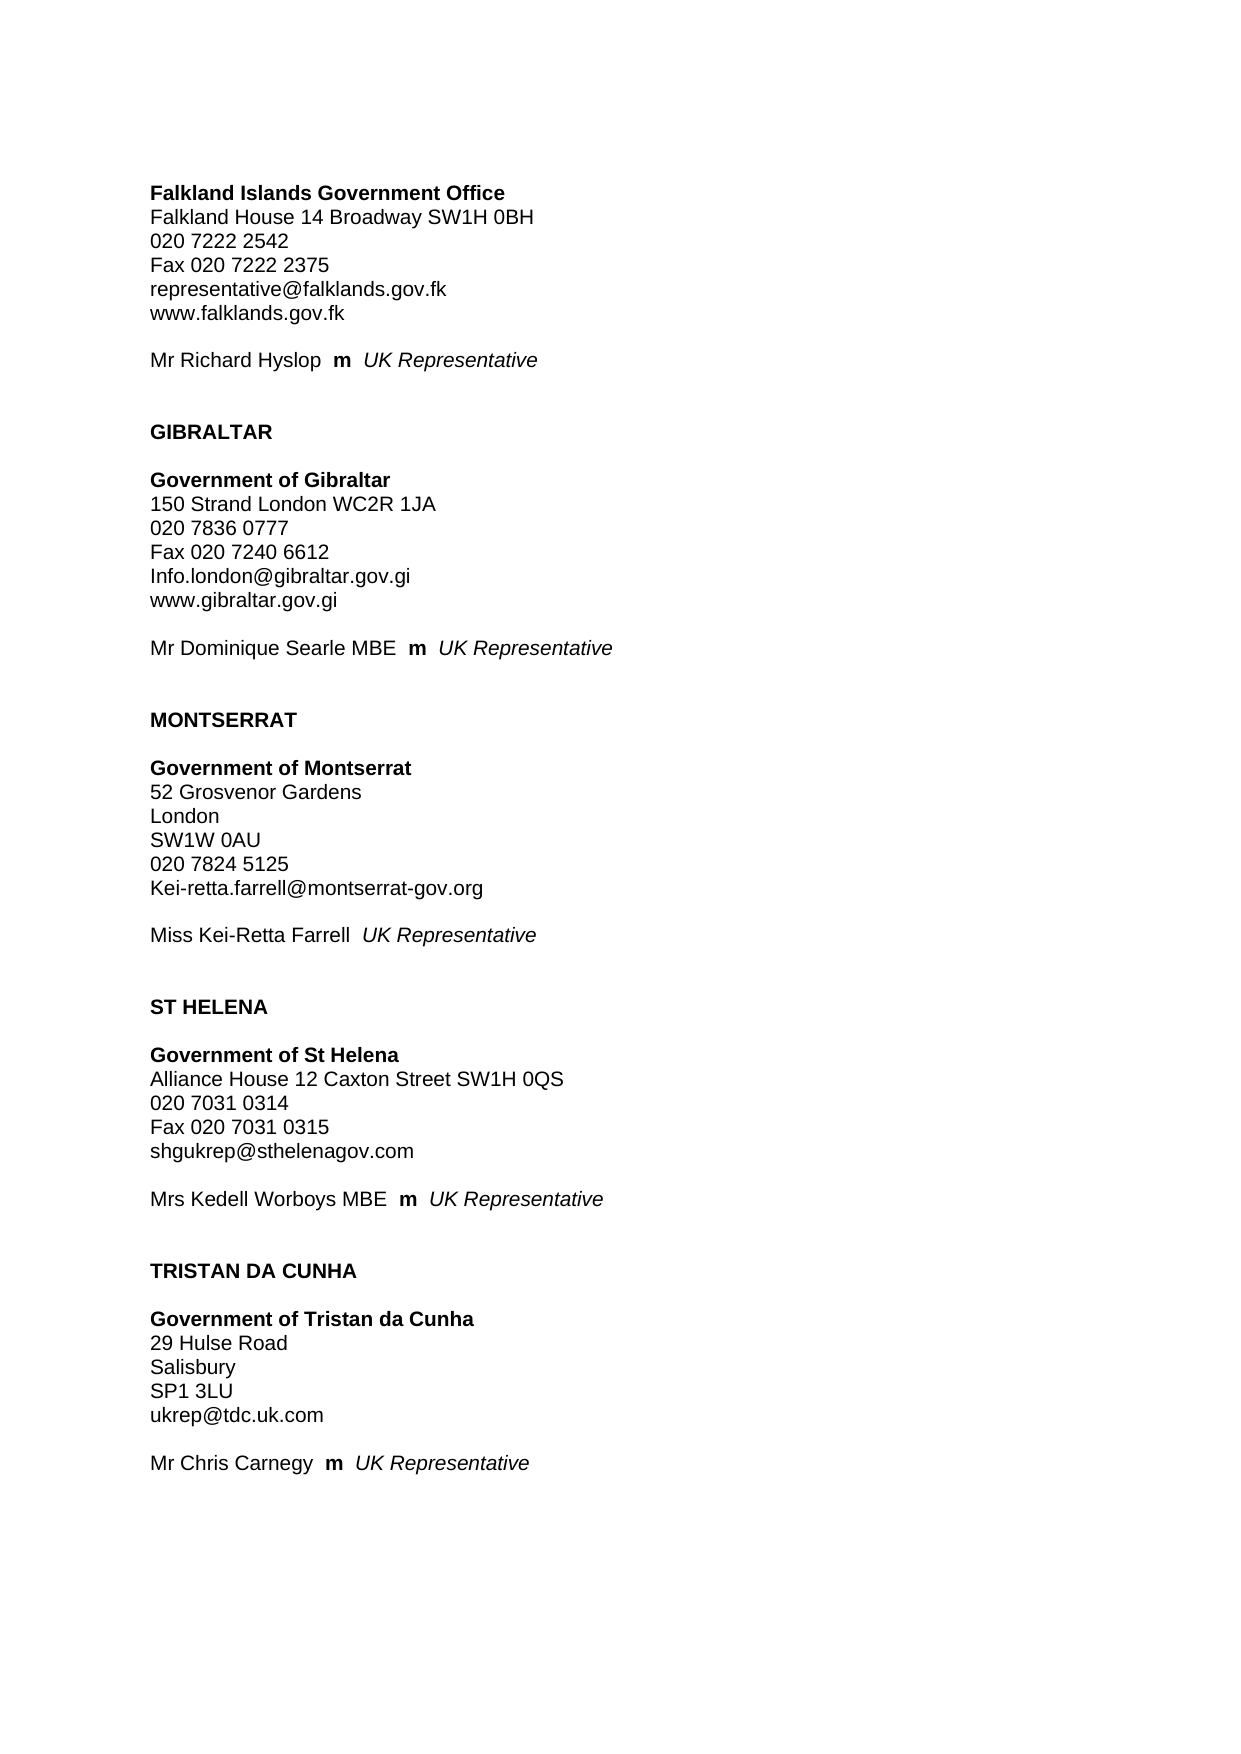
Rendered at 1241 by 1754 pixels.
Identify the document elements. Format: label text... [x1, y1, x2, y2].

text Government of St Helena [150, 1043, 1090, 1067]
text www.falklands.gov.fk [150, 300, 1090, 324]
text 020 7824 5125 [150, 851, 1090, 875]
text Fax 020 7222 2375 [150, 252, 1090, 276]
text Mr Chris Carnegy m UK Representative [150, 1450, 1090, 1474]
text Alliance House 12 Caxton Street SW1H 0QS [150, 1067, 1090, 1091]
subtitle ST HELENA [150, 995, 1090, 1019]
text representative@falklands.gov.fk [150, 276, 1090, 300]
text 020 7836 0777 [150, 516, 1090, 540]
text TRISTAN DA CUNHA [150, 1259, 1090, 1283]
text Falkland House 14 Broadway SW1H 0BH [150, 204, 1090, 228]
text London [150, 803, 1090, 827]
text shgukrep@sthelenagov.com [150, 1139, 1090, 1163]
text Mr Richard Hyslop m UK Representative [150, 348, 1090, 372]
text Kei-retta.farrell@montserrat-gov.org [150, 875, 1090, 899]
text Fax 020 7240 6612 [150, 540, 1090, 564]
text 020 7222 2542 [150, 228, 1090, 252]
text Mrs Kedell Worboys MBE m UK Representative [150, 1187, 1090, 1211]
text SW1W 0AU [150, 827, 1090, 851]
subtitle GIBRALTAR [150, 420, 1090, 444]
text Mr Dominique Searle MBE m UK Representative [150, 636, 1090, 660]
subtitle Government of Gibraltar [150, 468, 1090, 492]
subtitle Government of Tristan da Cunha [150, 1307, 1090, 1331]
subtitle MONTSERRAT [150, 708, 1090, 732]
text Info.london@gibraltar.gov.gi [150, 564, 1090, 588]
subtitle Falkland Islands Government Office [150, 181, 1090, 204]
text 020 7031 0314 [150, 1091, 1090, 1115]
text 29 Hulse Road Salisbury SP1 3LU ukrep@tdc.uk.com [150, 1331, 1090, 1426]
text Fax 020 7031 0315 [150, 1115, 1090, 1139]
text 52 Grosvenor Gardens [150, 779, 1090, 803]
text Miss Kei-Retta Farrell UK Representative [150, 923, 1090, 947]
text 150 Strand London WC2R 1JA [150, 492, 1090, 516]
text www.gibraltar.gov.gi [150, 588, 1090, 612]
subtitle Government of Montserrat [150, 756, 1090, 779]
